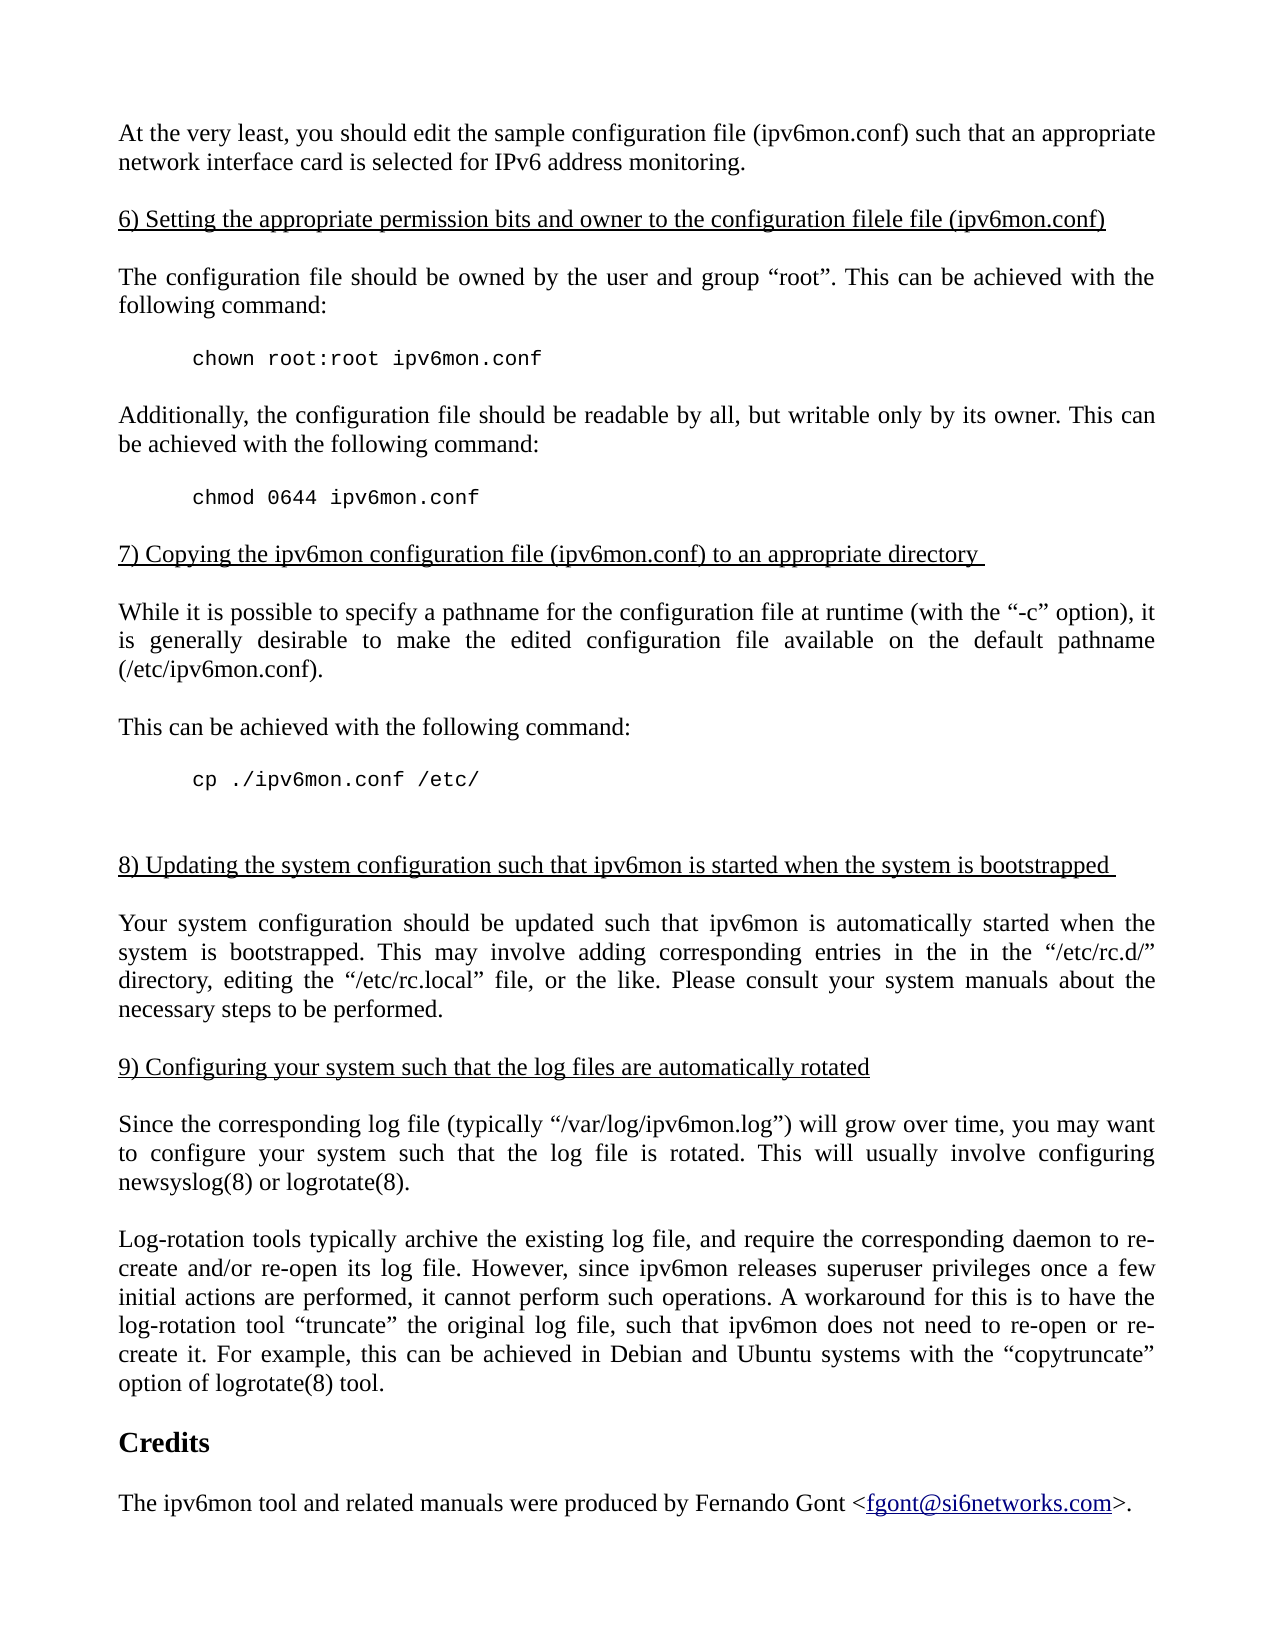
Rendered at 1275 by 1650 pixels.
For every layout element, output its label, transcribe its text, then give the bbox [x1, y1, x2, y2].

text Your system configuration should be updated such that ipv6mon is automatically started when the system is bootstrapped. This may involve adding corresponding entries in the in the “/etc/rc.d/” directory, editing the “/etc/rc.local” file, or the like. Please consult your system manuals about the necessary steps to be performed. [118, 908, 1157, 1023]
text 8) Updating the system configuration such that ipv6mon is started when the system is bootstrapped [118, 850, 1157, 879]
text While it is possible to specify a pathname for the configuration file at runtime (with the “-c” option), it is generally desirable to make the edited configuration file available on the default pathname (/etc/ipv6mon.conf). [118, 597, 1157, 683]
text chmod 0644 ipv6mon.conf [118, 487, 1157, 510]
text Log-rotation tools typically archive the existing log file, and require the corresponding daemon to re-create and/or re-open its log file. However, since ipv6mon releases superuser privileges once a few initial actions are performed, it cannot perform such operations. A workaround for this is to have the log-rotation tool “truncate” the original log file, such that ipv6mon does not need to re-open or re-create it. For example, this can be achieved in Debian and Ubuntu systems with the “copytruncate” option of logrotate(8) tool. [118, 1224, 1157, 1397]
text The ipv6mon tool and related manuals were produced by Fernando Gont <fgont@si6networks.com>. [118, 1488, 1157, 1516]
text Credits [118, 1425, 1157, 1459]
text This can be achieved with the following command: [118, 712, 1157, 740]
text 6) Setting the appropriate permission bits and owner to the configuration filele file (ipv6mon.conf) [118, 204, 1157, 233]
text Additionally, the configuration file should be readable by all, but writable only by its owner. This can be achieved with the following command: [118, 401, 1157, 458]
text 9) Configuring your system such that the log files are automatically rotated [118, 1052, 1157, 1080]
text cp ./ipv6mon.conf /etc/ [118, 769, 1157, 793]
text chown root:root ipv6mon.conf [118, 348, 1157, 372]
text Since the corresponding log file (typically “/var/log/ipv6mon.log”) will grow over time, you may want to configure your system such that the log file is rotated. This will usually involve configuring newsyslog(8) or logrotate(8). [118, 1109, 1157, 1195]
text The configuration file should be owned by the user and group “root”. This can be achieved with the following command: [118, 262, 1157, 319]
text At the very least, you should edit the sample configuration file (ipv6mon.conf) such that an appropriate network interface card is selected for IPv6 address monitoring. [118, 118, 1157, 176]
text 7) Copying the ipv6mon configuration file (ipv6mon.conf) to an appropriate directory [118, 539, 1157, 568]
